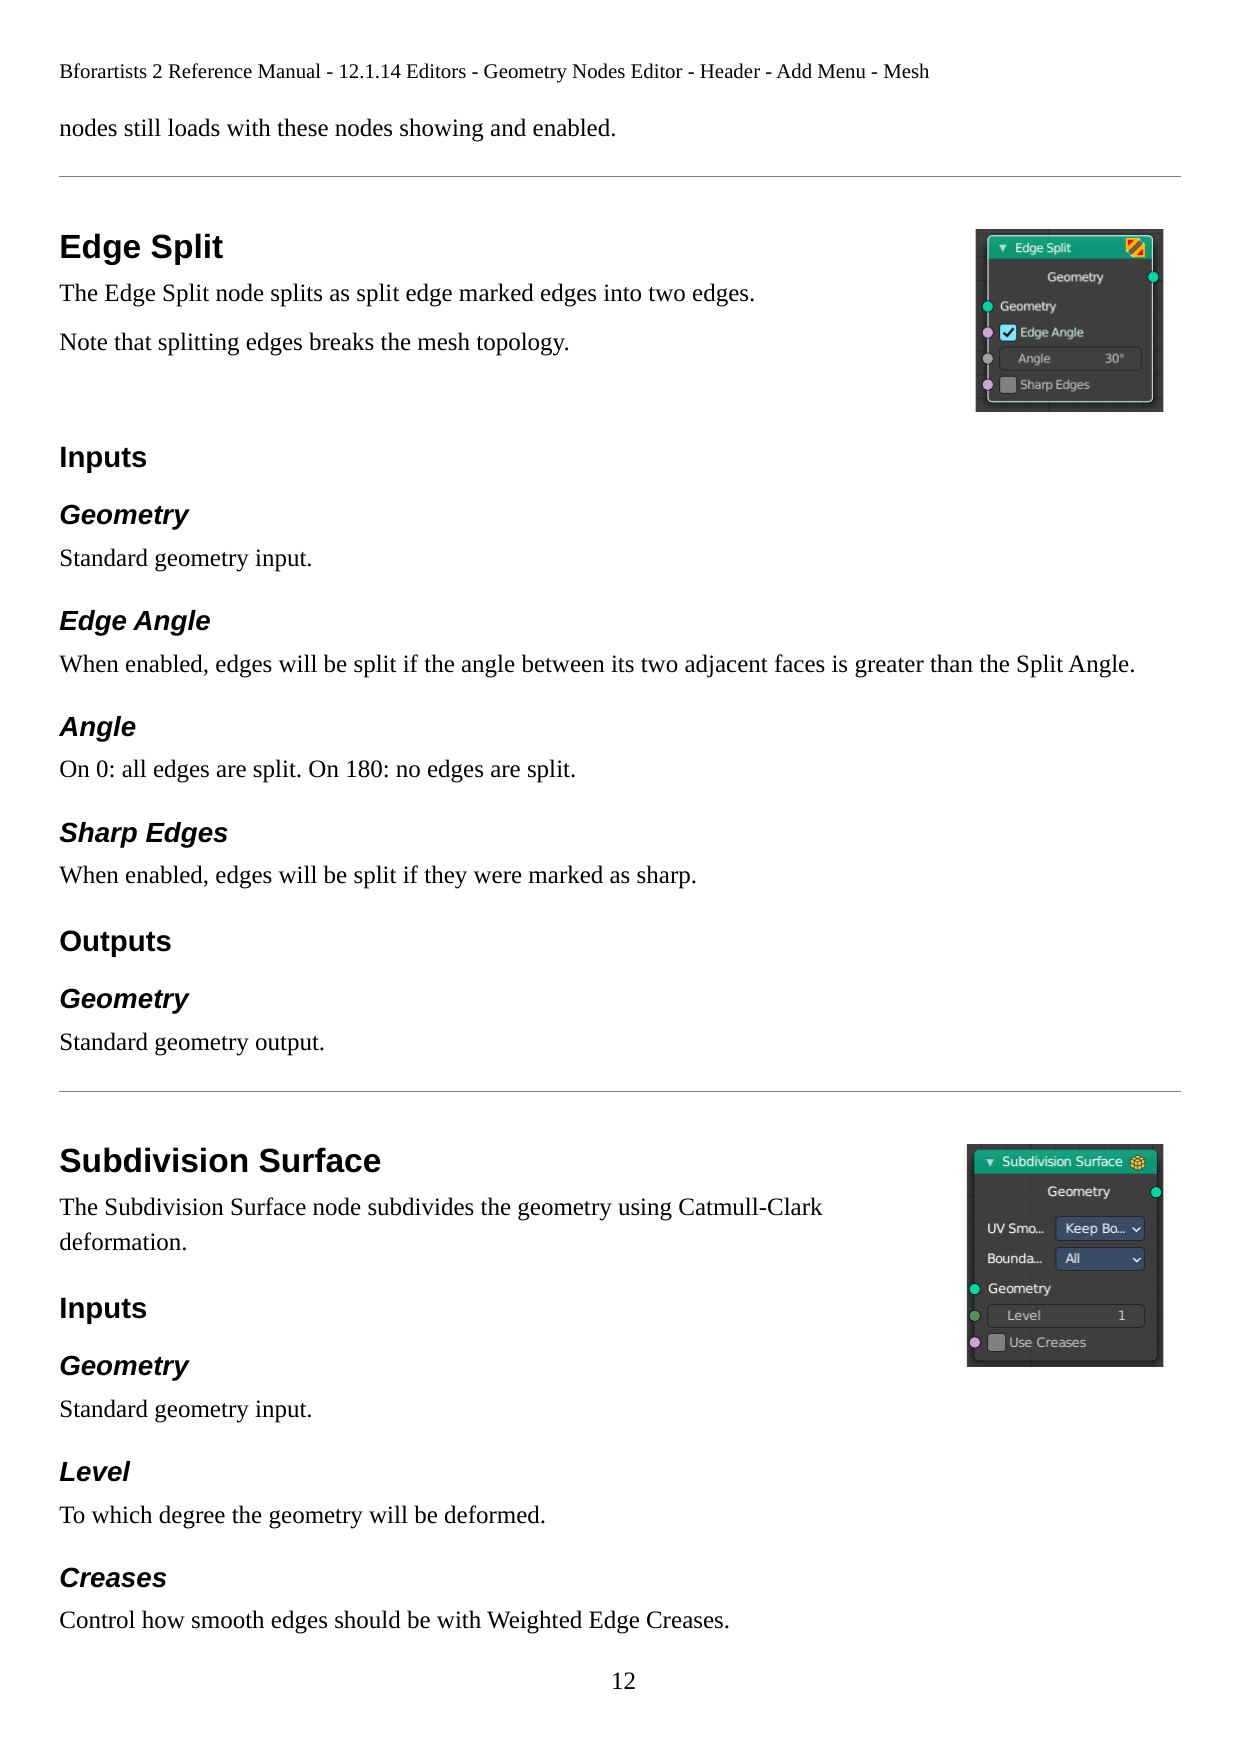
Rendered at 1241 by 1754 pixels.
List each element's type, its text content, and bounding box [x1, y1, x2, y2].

text When enabled, edges will be split if they were marked as sharp. [59, 861, 1181, 889]
picture [966, 1144, 1164, 1367]
subtitle Angle [59, 710, 1181, 742]
text Standard geometry input. [59, 543, 1181, 571]
subtitle Geometry [59, 983, 1181, 1015]
text The Edge Split node splits as split edge marked edges into two edges. [59, 278, 975, 307]
text The Subdivision Surface node subdivides the geometry using Catmull-Clark deformation. [59, 1192, 966, 1256]
subtitle Level [59, 1455, 1181, 1487]
subtitle Geometry [59, 1349, 1181, 1381]
subtitle Inputs [59, 1291, 966, 1324]
text Standard geometry input. [59, 1394, 1181, 1422]
subtitle Sharp Edges [59, 816, 1181, 848]
text To which degree the geometry will be deformed. [59, 1500, 1181, 1528]
text Standard geometry output. [59, 1027, 1181, 1056]
subtitle Creases [59, 1561, 1181, 1593]
subtitle Geometry [59, 498, 1181, 530]
text Control how smooth edges should be with Weighted Edge Creases. [59, 1606, 1181, 1634]
subtitle Subdivision Surface [59, 1141, 1181, 1180]
text When enabled, edges will be split if the angle between its two adjacent faces is greater than the Split Angle. [59, 649, 1181, 677]
text nodes still loads with these nodes showing and enabled. [59, 113, 1181, 141]
subtitle Edge Split [59, 227, 1181, 265]
picture [975, 229, 1164, 412]
subtitle Inputs [59, 439, 1181, 473]
subtitle Edge Angle [59, 604, 1181, 636]
text On 0: all edges are split. On 180: no edges are split. [59, 754, 1181, 783]
subtitle [1164, 1291, 1181, 1324]
subtitle Outputs [59, 924, 1181, 958]
text Note that splitting edges breaks the mesh topology. [59, 327, 975, 356]
